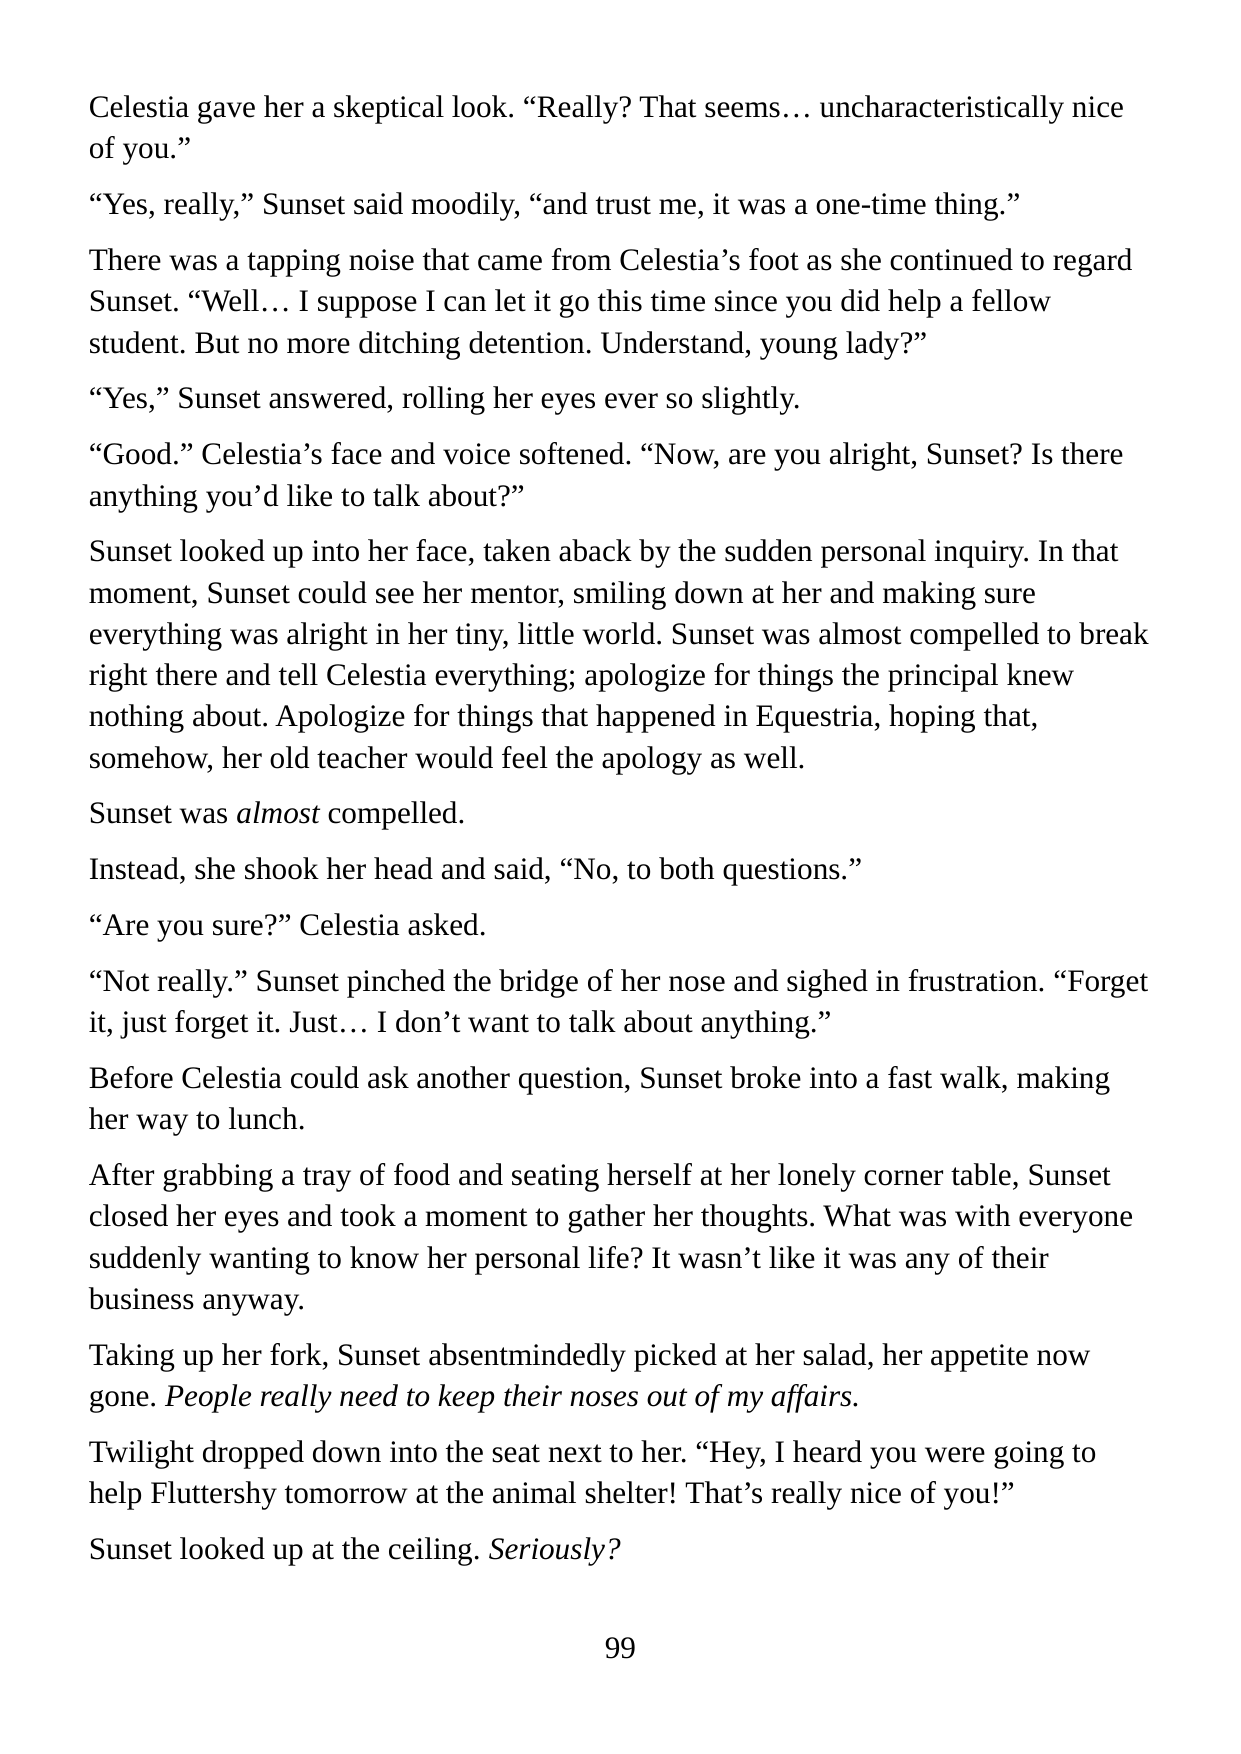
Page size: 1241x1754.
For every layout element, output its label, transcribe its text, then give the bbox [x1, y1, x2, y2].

text “Are you sure?” Celestia asked. [88, 906, 1152, 942]
text Before Celestia could ask another question, Sunset broke into a fast walk, making her way to lunch. [88, 1059, 1152, 1137]
text Twilight dropped down into the seat next to her. “Hey, I heard you were going to help Fluttershy tomorrow at the animal shelter! That’s really nice of you!” [88, 1433, 1152, 1510]
text There was a tapping noise that came from Celestia’s foot as she continued to regard Sunset. “Well… I suppose I can let it go this time since you did help a fellow student. But no more ditching detention. Understand, young lady?” [88, 241, 1152, 360]
text After grabbing a tray of food and seating herself at her lonely corner table, Sunset closed her eyes and took a moment to gather her thoughts. What was with everyone suddenly wanting to know her personal life? It wasn’t like it was any of their business anyway. [88, 1156, 1152, 1316]
text Celestia gave her a skeptical look. “Really? That seems… uncharacteristically nice of you.” [88, 88, 1152, 166]
text “Good.” Celestia’s face and voice softened. “Now, are you alright, Sunset? Is there anything you’d like to talk about?” [88, 436, 1152, 513]
text Taking up her fork, Sunset absentmindedly picked at her salad, her appetite now gone. People really need to keep their noses out of my affairs. [88, 1336, 1152, 1413]
text Sunset was almost compelled. [88, 795, 1152, 831]
text Instead, she shook her head and said, “No, to both questions.” [88, 851, 1152, 887]
text Sunset looked up into her face, taken aback by the sudden personal inquiry. In that moment, Sunset could see her mentor, smiling down at her and making sure everything was alright in her tiny, little world. Sunset was almost compelled to break right there and tell Celestia everything; apologize for things the principal knew nothing about. Apologize for things that happened in Equestria, hoping that, somehow, her old teacher would feel the apology as well. [88, 533, 1152, 775]
text “Yes,” Sunset answered, rolling her eyes ever so slightly. [88, 380, 1152, 416]
text “Not really.” Sunset pinched the bridge of her nose and sighed in frustration. “Forget it, just forget it. Just… I don’t want to talk about anything.” [88, 962, 1152, 1039]
text Sunset looked up at the ceiling. Seriously? [88, 1530, 1152, 1566]
text “Yes, really,” Sunset said moodily, “and trust me, it was a one-time thing.” [88, 186, 1152, 222]
